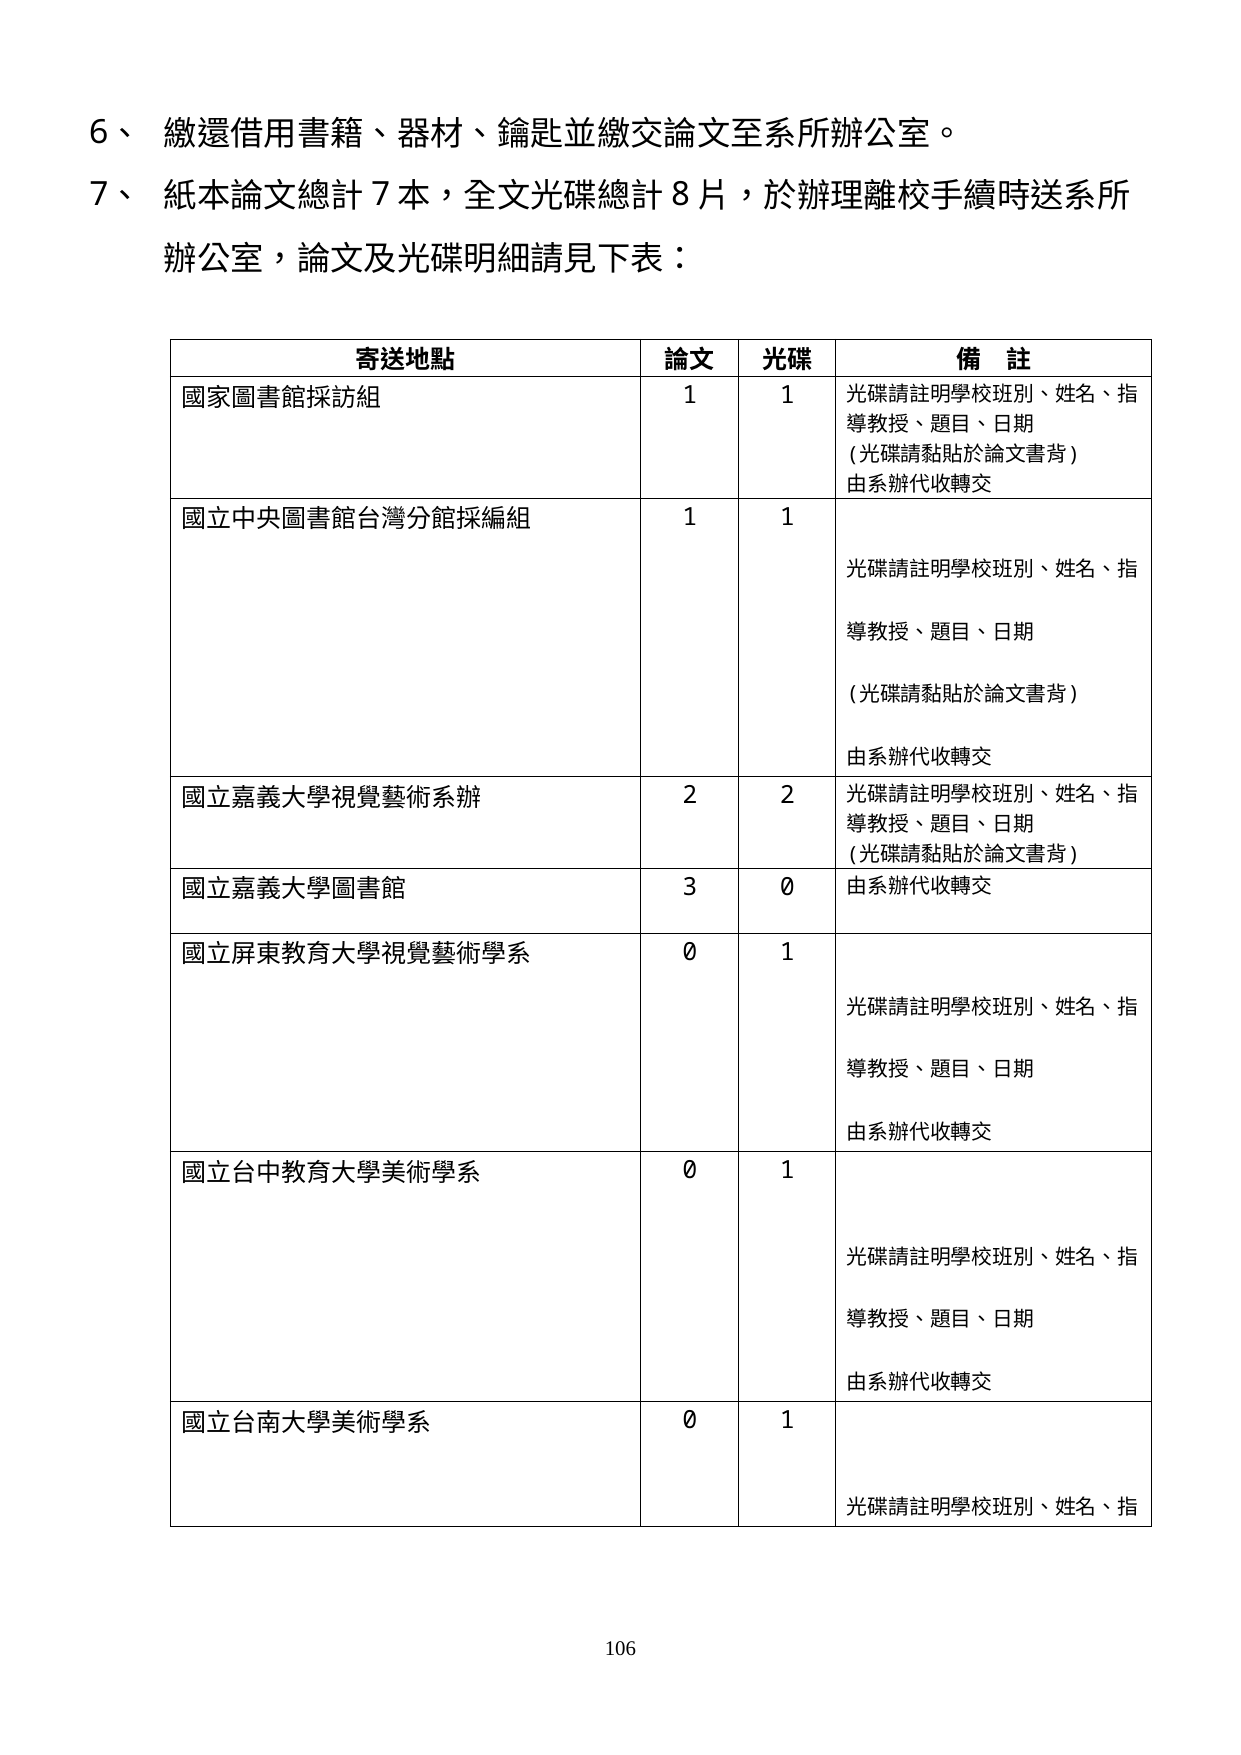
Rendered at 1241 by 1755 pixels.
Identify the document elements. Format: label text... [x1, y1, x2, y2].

table_cell 國立中央圖書館台灣分館採編組 [171, 499, 640, 776]
table_header 光碟 [739, 340, 835, 376]
table_cell 國立台中教育大學美術學系 [171, 1152, 640, 1401]
table_cell 0 [641, 934, 738, 1151]
table_cell 1 [641, 377, 738, 498]
table_cell 光碟請註明學校班別、姓名、指導教授、題目、日期 由系辦代收轉交 [836, 1152, 1151, 1401]
table_cell 1 [739, 1152, 835, 1401]
table_cell 1 [739, 499, 835, 776]
table_cell 國立嘉義大學圖書館 [171, 869, 640, 933]
list 紙本論文總計7本，全文光碟總計8片，於辦理離校手續時送系所辦公室，論文及光碟明細請見下表： [89, 151, 1152, 276]
table_cell 國立屏東教育大學視覺藝術學系 [171, 934, 640, 1151]
table_cell 2 [641, 777, 738, 868]
table_cell 國家圖書館採訪組 [171, 377, 640, 498]
table_header 論文 [641, 340, 738, 376]
table_cell 由系辦代收轉交 [836, 869, 1151, 933]
table_cell 光碟請註明學校班別、姓名、指導教授、題目、日期 (光碟請黏貼於論文書背) 由系辦代收轉交 [836, 499, 1151, 776]
table_header 備 註 [836, 340, 1151, 376]
table_header 寄送地點 [171, 340, 640, 376]
table_cell 1 [641, 499, 738, 776]
table_cell 光碟請註明學校班別、姓名、指導教授、題目、日期 (光碟請黏貼於論文書背) [836, 777, 1151, 868]
table_cell 光碟請註明學校班別、姓名、指 [836, 1402, 1151, 1526]
table_cell 0 [641, 1152, 738, 1401]
table_cell 1 [739, 1402, 835, 1526]
table_cell 國立台南大學美術學系 [171, 1402, 640, 1526]
table_cell 1 [739, 934, 835, 1151]
table_cell 0 [641, 1402, 738, 1526]
table_cell 2 [739, 777, 835, 868]
table_cell 3 [641, 869, 738, 933]
table_cell 光碟請註明學校班別、姓名、指導教授、題目、日期 (光碟請黏貼於論文書背) 由系辦代收轉交 [836, 377, 1151, 498]
table_cell 光碟請註明學校班別、姓名、指導教授、題目、日期 由系辦代收轉交 [836, 934, 1151, 1151]
table_cell 1 [739, 377, 835, 498]
list 繳還借用書籍、器材、鑰匙並繳交論文至系所辦公室。 [89, 89, 1152, 151]
table_cell 國立嘉義大學視覺藝術系辦 [171, 777, 640, 868]
table_cell 0 [739, 869, 835, 933]
